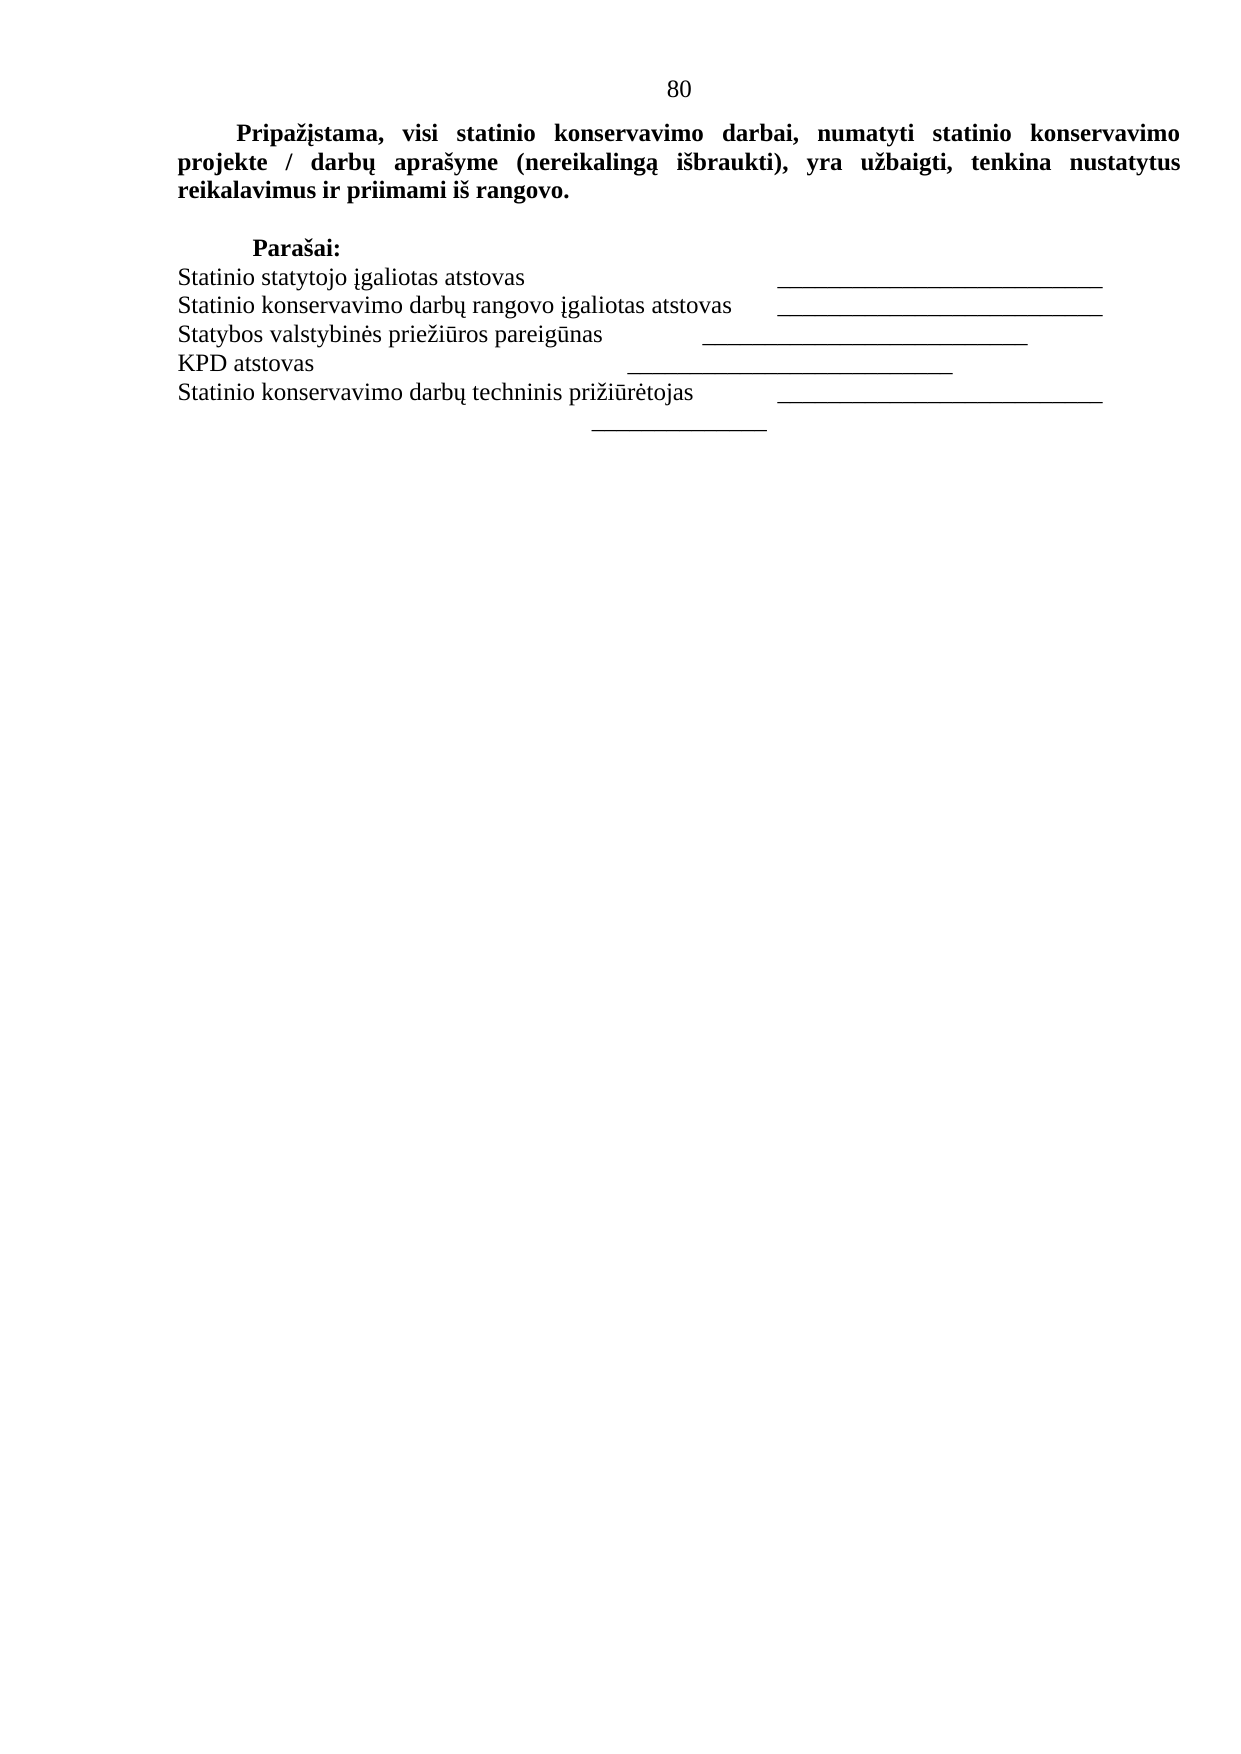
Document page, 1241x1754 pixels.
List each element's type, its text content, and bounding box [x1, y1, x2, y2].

text Statybos valstybinės priežiūros pareigūnas __________________________ [177, 319, 1181, 348]
text Statinio konservavimo darbų rangovo įgaliotas atstovas __________________________ [177, 291, 1181, 319]
text Parašai: [177, 233, 1181, 262]
text ______________ [177, 406, 1181, 434]
text Statinio konservavimo darbų techninis prižiūrėtojas __________________________ [177, 377, 1181, 406]
text Pripažįstama, visi statinio konservavimo darbai, numatyti statinio konservavimo projekte / darbų aprašyme (nereikalingą išbraukti), yra užbaigti, tenkina nustatytus reikalavimus ir priimami iš rangovo. [177, 118, 1181, 204]
text KPD atstovas __________________________ [177, 348, 1181, 377]
text Statinio statytojo įgaliotas atstovas __________________________ [177, 262, 1181, 291]
